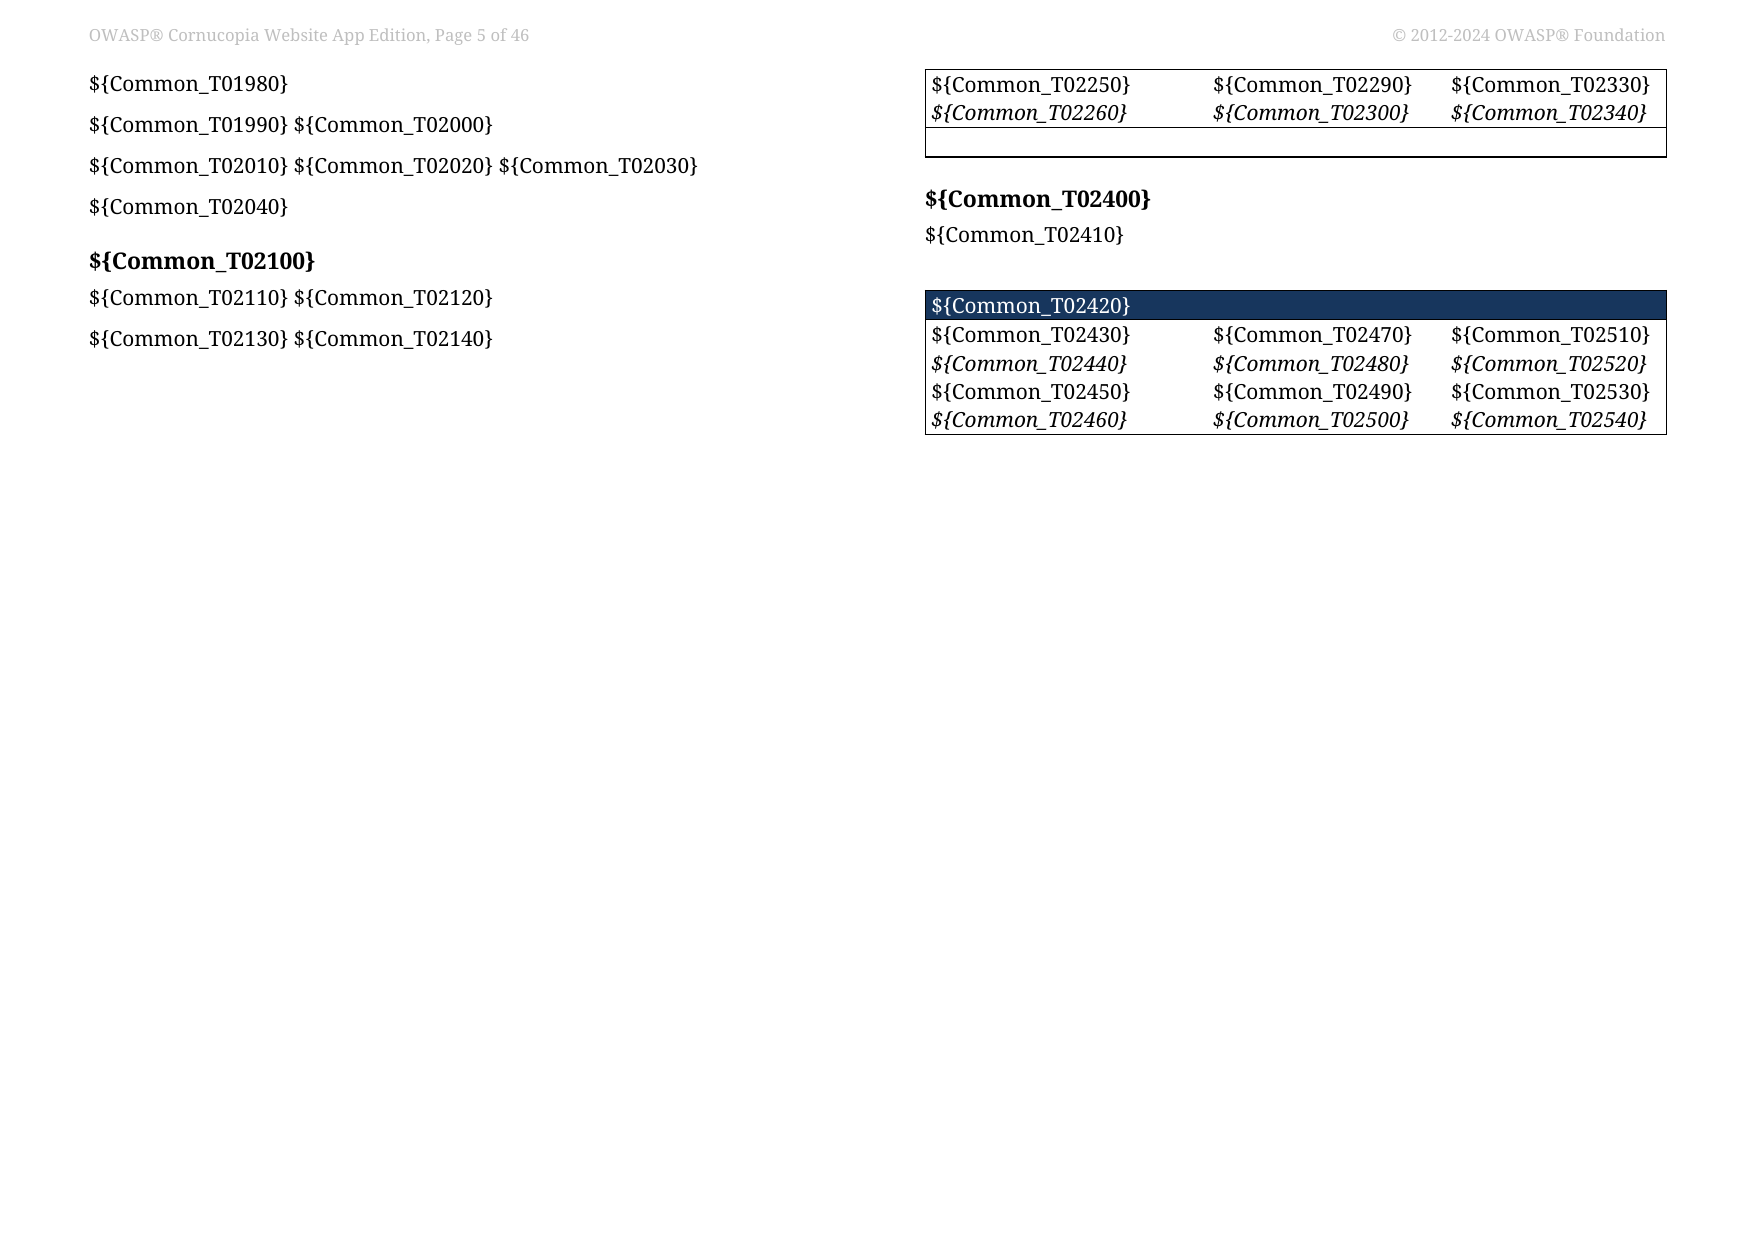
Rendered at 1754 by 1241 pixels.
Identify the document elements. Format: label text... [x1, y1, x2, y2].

table_cell [1207, 128, 1445, 156]
table_cell ${Common_T02290} ${Common_T02300} [1207, 70, 1445, 127]
table_cell ${Common_T02430} ${Common_T02440} ${Common_T02450} ${Common_T02460} [926, 320, 1207, 434]
table_cell ${Common_T02470} ${Common_T02480} ${Common_T02490} ${Common_T02500} [1207, 320, 1445, 434]
table_header ${Common_T02420} [926, 291, 1666, 319]
table_cell ${Common_T02250} ${Common_T02260} [926, 70, 1207, 127]
table_cell [856, 69, 913, 936]
table_cell ${Common_T02510} ${Common_T02520} ${Common_T02530} ${Common_T02540} [1445, 320, 1666, 434]
table_cell [1445, 128, 1666, 156]
table_cell ${Common_T01980} ${Common_T01990} ${Common_T02000} ${Common_T02010} ${Common_T02020} ${Common_T02030} ${Common_T02040} ${Common_T02100} ${Common_T02110} ${Common_T02120} ${Common_T02130} ${Common_T02140} [78, 69, 856, 936]
table_cell ${Common_T02330} ${Common_T02340} [1445, 70, 1666, 127]
table_cell [926, 128, 1207, 156]
table_cell ${Common_T02400} ${Common_T02410} [913, 69, 1677, 936]
